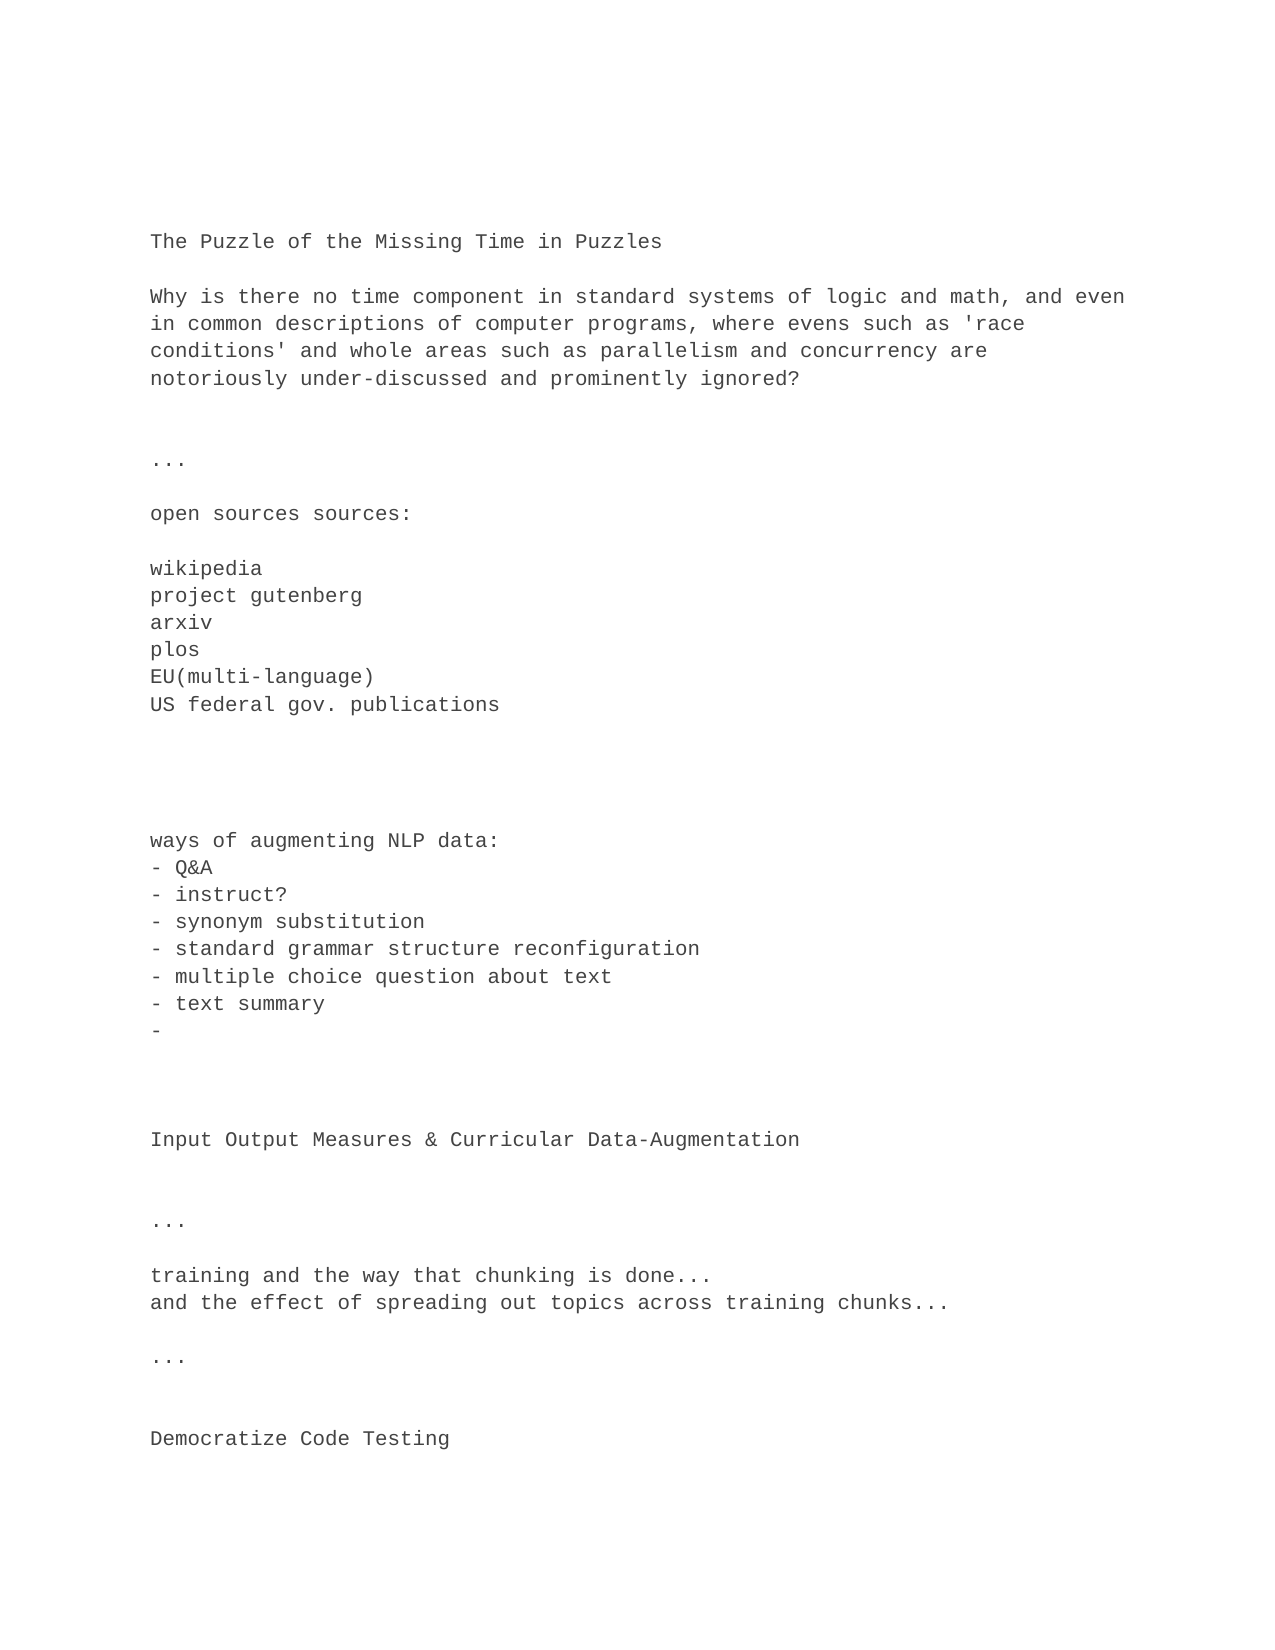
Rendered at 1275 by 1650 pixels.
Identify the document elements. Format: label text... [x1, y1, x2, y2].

text plos [150, 639, 1125, 663]
text Why is there no time component in standard systems of logic and math, and even in common descriptions of computer programs, where evens such as 'race conditions' and whole areas such as parallelism and concurrency are notoriously under-discussed and prominently ignored? [150, 286, 1125, 391]
text - text summary [150, 993, 1125, 1016]
text ... [150, 1346, 1125, 1370]
text ... [150, 449, 1125, 473]
text ways of augmenting NLP data: [150, 830, 1125, 853]
text - multiple choice question about text [150, 966, 1125, 989]
text - Q&A [150, 857, 1125, 881]
text EU(multi-language) [150, 667, 1125, 690]
text - [150, 1020, 1125, 1044]
text and the effect of spreading out topics across training chunks... [150, 1292, 1125, 1316]
text US federal gov. publications [150, 694, 1125, 717]
text - synonym substitution [150, 911, 1125, 935]
text arxiv [150, 612, 1125, 636]
text - standard grammar structure reconfiguration [150, 938, 1125, 962]
text ... [150, 1210, 1125, 1234]
text open sources sources: [150, 503, 1125, 527]
text project gutenberg [150, 585, 1125, 609]
text training and the way that chunking is done... [150, 1265, 1125, 1288]
text Input Output Measures & Curricular Data-Augmentation [150, 1129, 1125, 1152]
text The Puzzle of the Missing Time in Puzzles [150, 232, 1125, 255]
text wikipedia [150, 558, 1125, 581]
text - instruct? [150, 884, 1125, 908]
text Democratize Code Testing [150, 1428, 1125, 1451]
